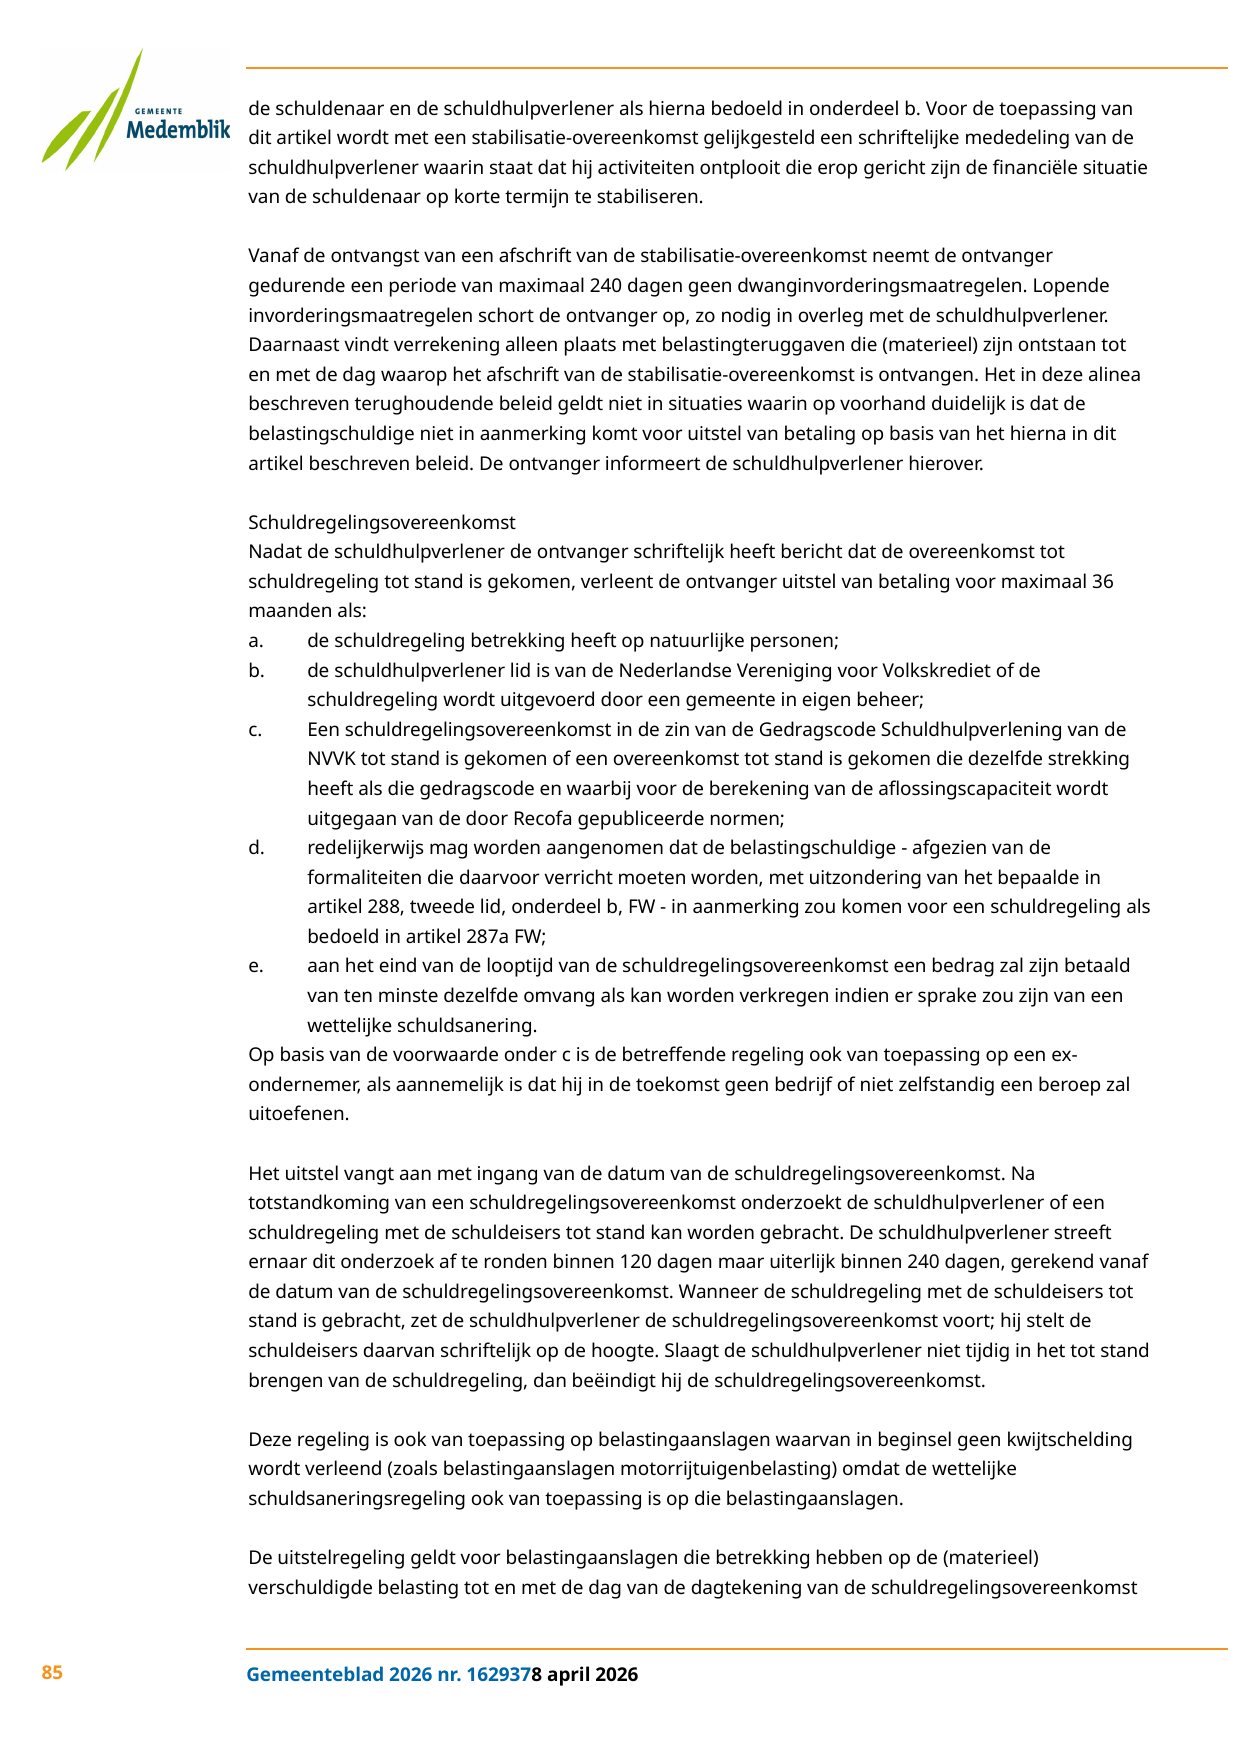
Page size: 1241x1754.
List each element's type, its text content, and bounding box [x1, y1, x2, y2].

list de schuldregeling betrekking heeft op natuurlijke personen; [248, 627, 1152, 653]
text de schuldenaar en de schuldhulpverlener als hierna bedoeld in onderdeel b. Voor de toepassing van dit artikel wordt met een stabilisatie-overeenkomst gelijkgesteld een schriftelijke mededeling van de schuldhulpverlener waarin staat dat hij activiteiten ontplooit die erop gericht zijn de financiële situatie van de schuldenaar op korte termijn te stabiliseren. [248, 95, 1152, 209]
text Nadat de schuldhulpverlener de ontvanger schriftelijk heeft bericht dat de overeenkomst tot schuldregeling tot stand is gekomen, verleent de ontvanger uitstel van betaling voor maximaal 36 maanden als: [248, 538, 1152, 623]
list redelijkerwijs mag worden aangenomen dat de belastingschuldige - afgezien van de formaliteiten die daarvoor verricht moeten worden, met uitzondering van het bepaalde in artikel 288, tweede lid, onderdeel b, FW - in aanmerking zou komen voor een schuldregeling als bedoeld in artikel 287a FW; [248, 834, 1152, 949]
list Een schuldregelingsovereenkomst in de zin van de Gedragscode Schuldhulpverlening van de NVVK tot stand is gekomen of een overeenkomst tot stand is gekomen die dezelfde strekking heeft als die gedragscode en waarbij voor de berekening van de aflossingscapaciteit wordt uitgegaan van de door Recofa gepubliceerde normen; [248, 716, 1152, 831]
text De uitstelregeling geldt voor belastingaanslagen die betrekking hebben op de (materieel) verschuldigde belasting tot en met de dag van de dagtekening van de schuldregelingsovereenkomst [248, 1544, 1152, 1600]
text Deze regeling is ook van toepassing op belastingaanslagen waarvan in beginsel geen kwijtschelding wordt verleend (zoals belastingaanslagen motorrijtuigenbelasting) omdat de wettelijke schuldsaneringsregeling ook van toepassing is op die belastingaanslagen. [248, 1426, 1152, 1511]
list de schuldhulpverlener lid is van de Nederlandse Vereniging voor Volkskrediet of de schuldregeling wordt uitgevoerd door een gemeente in eigen beheer; [248, 657, 1152, 712]
text Het uitstel vangt aan met ingang van de datum van de schuldregelingsovereenkomst. Na totstandkoming van een schuldregelingsovereenkomst onderzoekt de schuldhulpverlener of een schuldregeling met de schuldeisers tot stand kan worden gebracht. De schuldhulpverlener streeft ernaar dit onderzoek af te ronden binnen 120 dagen maar uiterlijk binnen 240 dagen, gerekend vanaf de datum van de schuldregelingsovereenkomst. Wanneer de schuldregeling met de schuldeisers tot stand is gebracht, zet de schuldhulpverlener de schuldregelingsovereenkomst voort; hij stelt de schuldeisers daarvan schriftelijk op de hoogte. Slaagt de schuldhulpverlener niet tijdig in het tot stand brengen van de schuldregeling, dan beëindigt hij de schuldregelingsovereenkomst. [248, 1160, 1152, 1393]
text Schuldregelingsovereenkomst [248, 509, 1152, 535]
text Op basis van de voorwaarde onder c is de betreffende regeling ook van toepassing op een ex-ondernemer, als aannemelijk is dat hij in de toekomst geen bedrijf of niet zelfstandig een beroep zal uitoefenen. [248, 1041, 1152, 1126]
picture [41, 47, 231, 172]
text Vanaf de ontvangst van een afschrift van de stabilisatie-overeenkomst neemt de ontvanger gedurende een periode van maximaal 240 dagen geen dwanginvorderingsmaatregelen. Lopende invorderingsmaatregelen schort de ontvanger op, zo nodig in overleg met de schuldhulpverlener. Daarnaast vindt verrekening alleen plaats met belastingteruggaven die (materieel) zijn ontstaan tot en met de dag waarop het afschrift van de stabilisatie-overeenkomst is ontvangen. Het in deze alinea beschreven terughoudende beleid geldt niet in situaties waarin op voorhand duidelijk is dat de belastingschuldige niet in aanmerking komt voor uitstel van betaling op basis van het hierna in dit artikel beschreven beleid. De ontvanger informeert de schuldhulpverlener hierover. [248, 243, 1152, 476]
list aan het eind van de looptijd van de schuldregelingsovereenkomst een bedrag zal zijn betaald van ten minste dezelfde omvang als kan worden verkregen indien er sprake zou zijn van een wettelijke schuldsanering. [248, 953, 1152, 1038]
